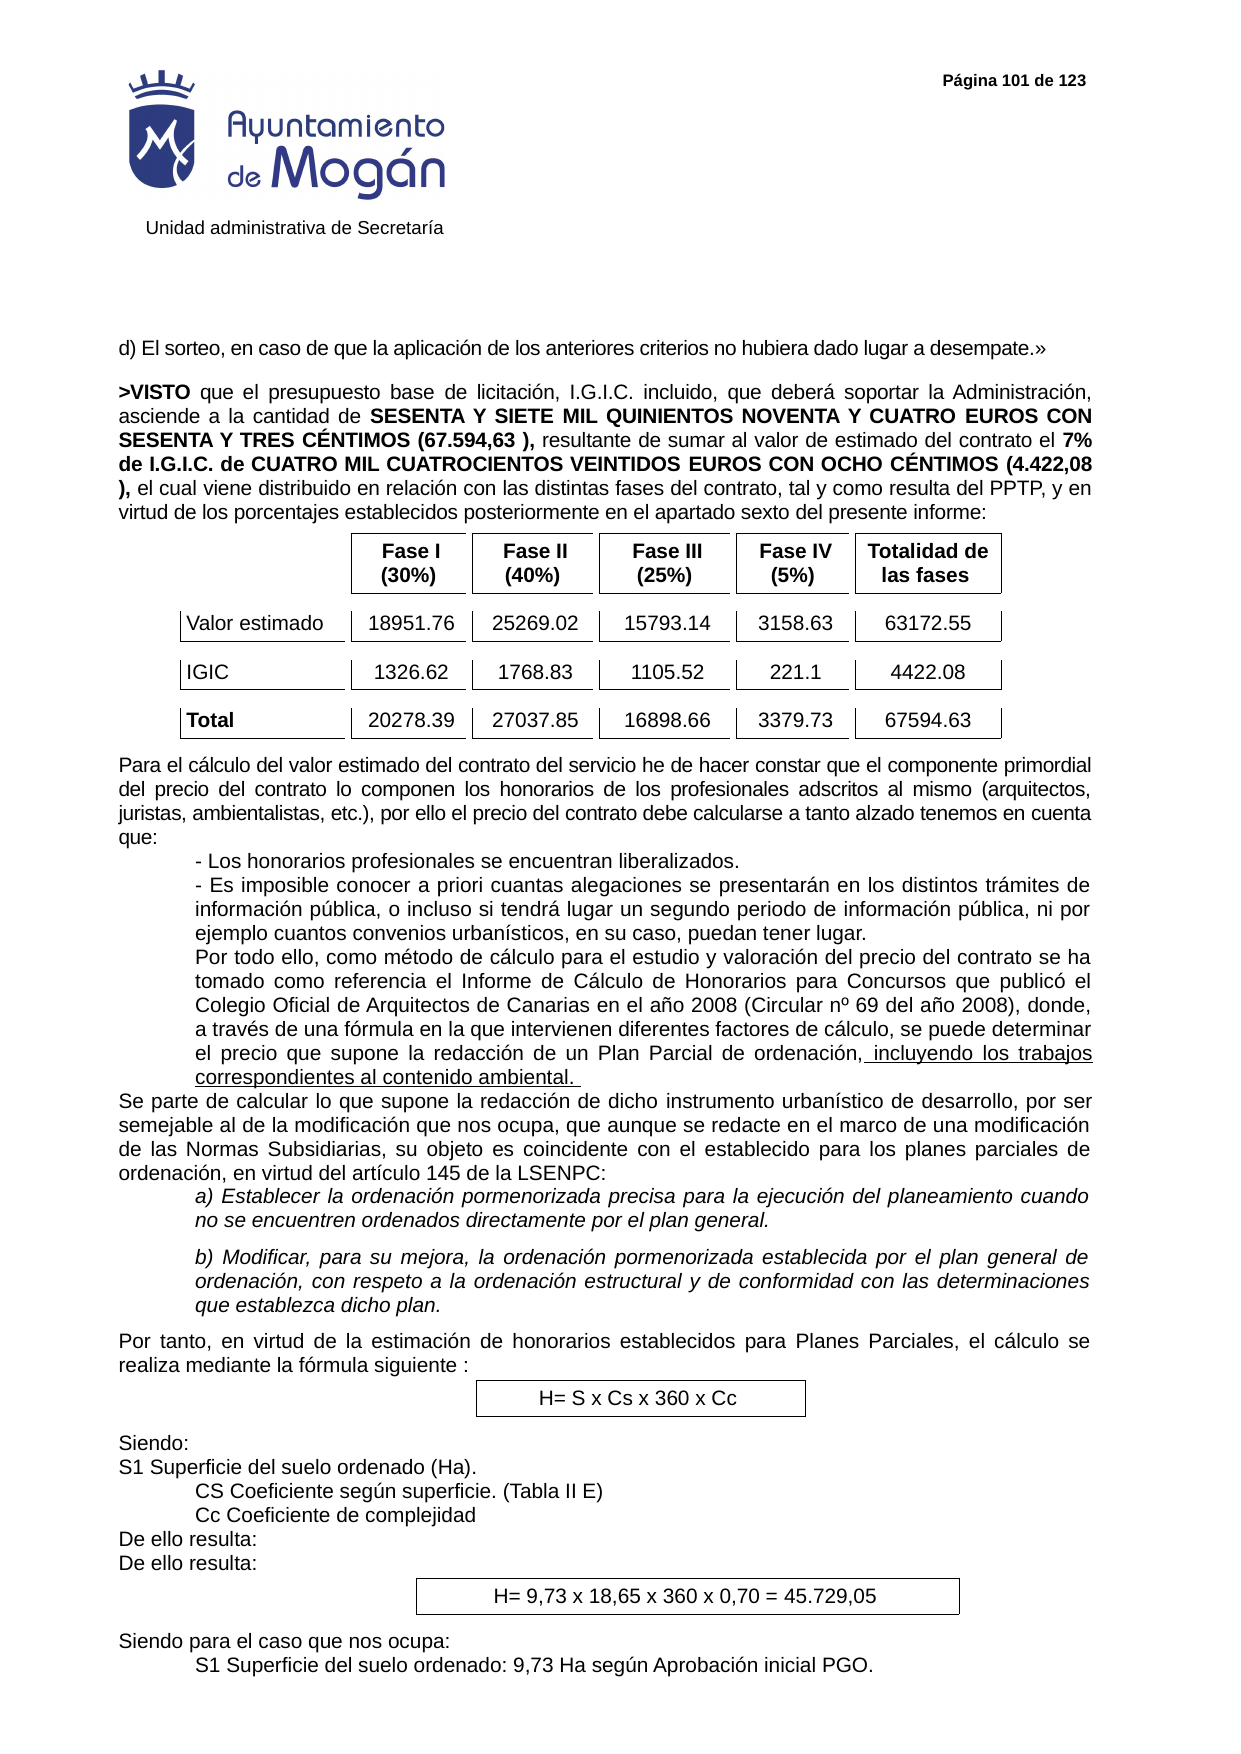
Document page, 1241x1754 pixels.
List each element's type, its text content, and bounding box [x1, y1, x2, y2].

table_cell 67594,63 [852, 705, 1004, 753]
text a) Establecer la ordenación pormenorizada precisa para la ejecución del planeamiento cuando no se encuentren ordenados directamente por el plan general. [195, 1184, 1092, 1232]
text b) Modificar, para su mejora, la ordenación pormenorizada establecida por el plan general de ordenación, con respeto a la ordenación estructural y de conformidad con las determinaciones que establezca dicho plan. [195, 1244, 1092, 1316]
text Para el cálculo del valor estimado del contrato del servicio he de hacer constar que el componente primordial del precio del contrato lo componen los honorarios de los profesionales adscritos al mismo (arquitectos, juristas, ambientalistas, etc.), por ello el precio del contrato debe calcularse a tanto alzado tenemos en cuenta que: [118, 753, 1092, 849]
text S1 Superficie del suelo ordenado: 9,73 Ha según Aprobación inicial PGO. [195, 1653, 1092, 1677]
table_header Totalidad de las fases [852, 530, 1004, 608]
table_cell 1768,83 [469, 657, 596, 705]
picture [128, 70, 445, 206]
table_cell 20278,39 [348, 705, 469, 753]
table_header Fase III (25%) [596, 530, 733, 608]
table_cell IGIC [177, 657, 348, 705]
table_cell 27037,85 [469, 705, 596, 753]
table_cell 1105,52 [596, 657, 733, 705]
text Siendo para el caso que nos ocupa: [118, 1629, 1092, 1653]
text S1 Superficie del suelo ordenado (Ha). [118, 1455, 1092, 1479]
table_cell 63172,55 [852, 608, 1004, 657]
table_header H= S x Cs x 360 x Cc [473, 1377, 808, 1431]
table_header Fase I (30%) [348, 530, 469, 608]
table_cell 18951,76 [348, 608, 469, 657]
table_cell Valor estimado [177, 608, 348, 657]
text Por todo ello, como método de cálculo para el estudio y valoración del precio del contrato se ha tomado como referencia el Informe de Cálculo de Honorarios para Concursos que publicó el Colegio Oficial de Arquitectos de Canarias en el año 2008 (Circular nº 69 del año 2008), donde, a través de una fórmula en la que intervienen diferentes factores de cálculo, se puede determinar el precio que supone la redacción de un Plan Parcial de ordenación, incluyendo los trabajos correspondientes al contenido ambiental. [195, 945, 1092, 1088]
table_cell 221,1 [733, 657, 852, 705]
table_header [177, 530, 348, 608]
text CS Coeficiente según superficie. (Tabla II E) [195, 1479, 1092, 1503]
text >VISTO que el presupuesto base de licitación, I.G.I.C. incluido, que deberá soportar la Administración, asciende a la cantidad de SESENTA Y SIETE MIL QUINIENTOS NOVENTA Y CUATRO EUROS CON SESENTA Y TRES CÉNTIMOS (67.594,63 ), resultante de sumar al valor de estimado del contrato el 7% de I.G.I.C. de CUATRO MIL CUATROCIENTOS VEINTIDOS EUROS CON OCHO CÉNTIMOS (4.422,08 ), el cual viene distribuido en relación con las distintas fases del contrato, tal y como resulta del PPTP, y en virtud de los porcentajes establecidos posteriormente en el apartado sexto del presente informe: [118, 380, 1092, 524]
table_header H= 9,73 x 18,65 x 360 x 0,70 = 45.729,05 [414, 1575, 962, 1629]
text - Los honorarios profesionales se encuentran liberalizados. [195, 849, 1092, 873]
text De ello resulta: [118, 1527, 1092, 1551]
text d) El sorteo, en caso de que la aplicación de los anteriores criterios no hubiera dado lugar a desempate.» [118, 335, 1092, 359]
table_cell 4422,08 [852, 657, 1004, 705]
table_cell 1326,62 [348, 657, 469, 705]
table_cell 15793,14 [596, 608, 733, 657]
table_cell 3158,63 [733, 608, 852, 657]
text Siendo: [118, 1431, 1092, 1455]
text - Es imposible conocer a priori cuantas alegaciones se presentarán en los distintos trámites de información pública, o incluso si tendrá lugar un segundo periodo de información pública, ni por ejemplo cuantos convenios urbanísticos, en su caso, puedan tener lugar. [195, 873, 1092, 945]
table_cell 3379,73 [733, 705, 852, 753]
text Cc Coeficiente de complejidad [195, 1503, 1092, 1527]
table_cell Total [177, 705, 348, 753]
text De ello resulta: [118, 1551, 1092, 1575]
table_header Fase II (40%) [469, 530, 596, 608]
text Se parte de calcular lo que supone la redacción de dicho instrumento urbanístico de desarrollo, por ser semejable al de la modificación que nos ocupa, que aunque se redacte en el marco de una modificación de las Normas Subsidiarias, su objeto es coincidente con el establecido para los planes parciales de ordenación, en virtud del artículo 145 de la LSENPC: [118, 1088, 1092, 1184]
table_cell 16898,66 [596, 705, 733, 753]
table_header Fase IV (5%) [733, 530, 852, 608]
text Por tanto, en virtud de la estimación de honorarios establecidos para Planes Parciales, el cálculo se realiza mediante la fórmula siguiente : [118, 1329, 1092, 1377]
table_cell 25269,02 [469, 608, 596, 657]
